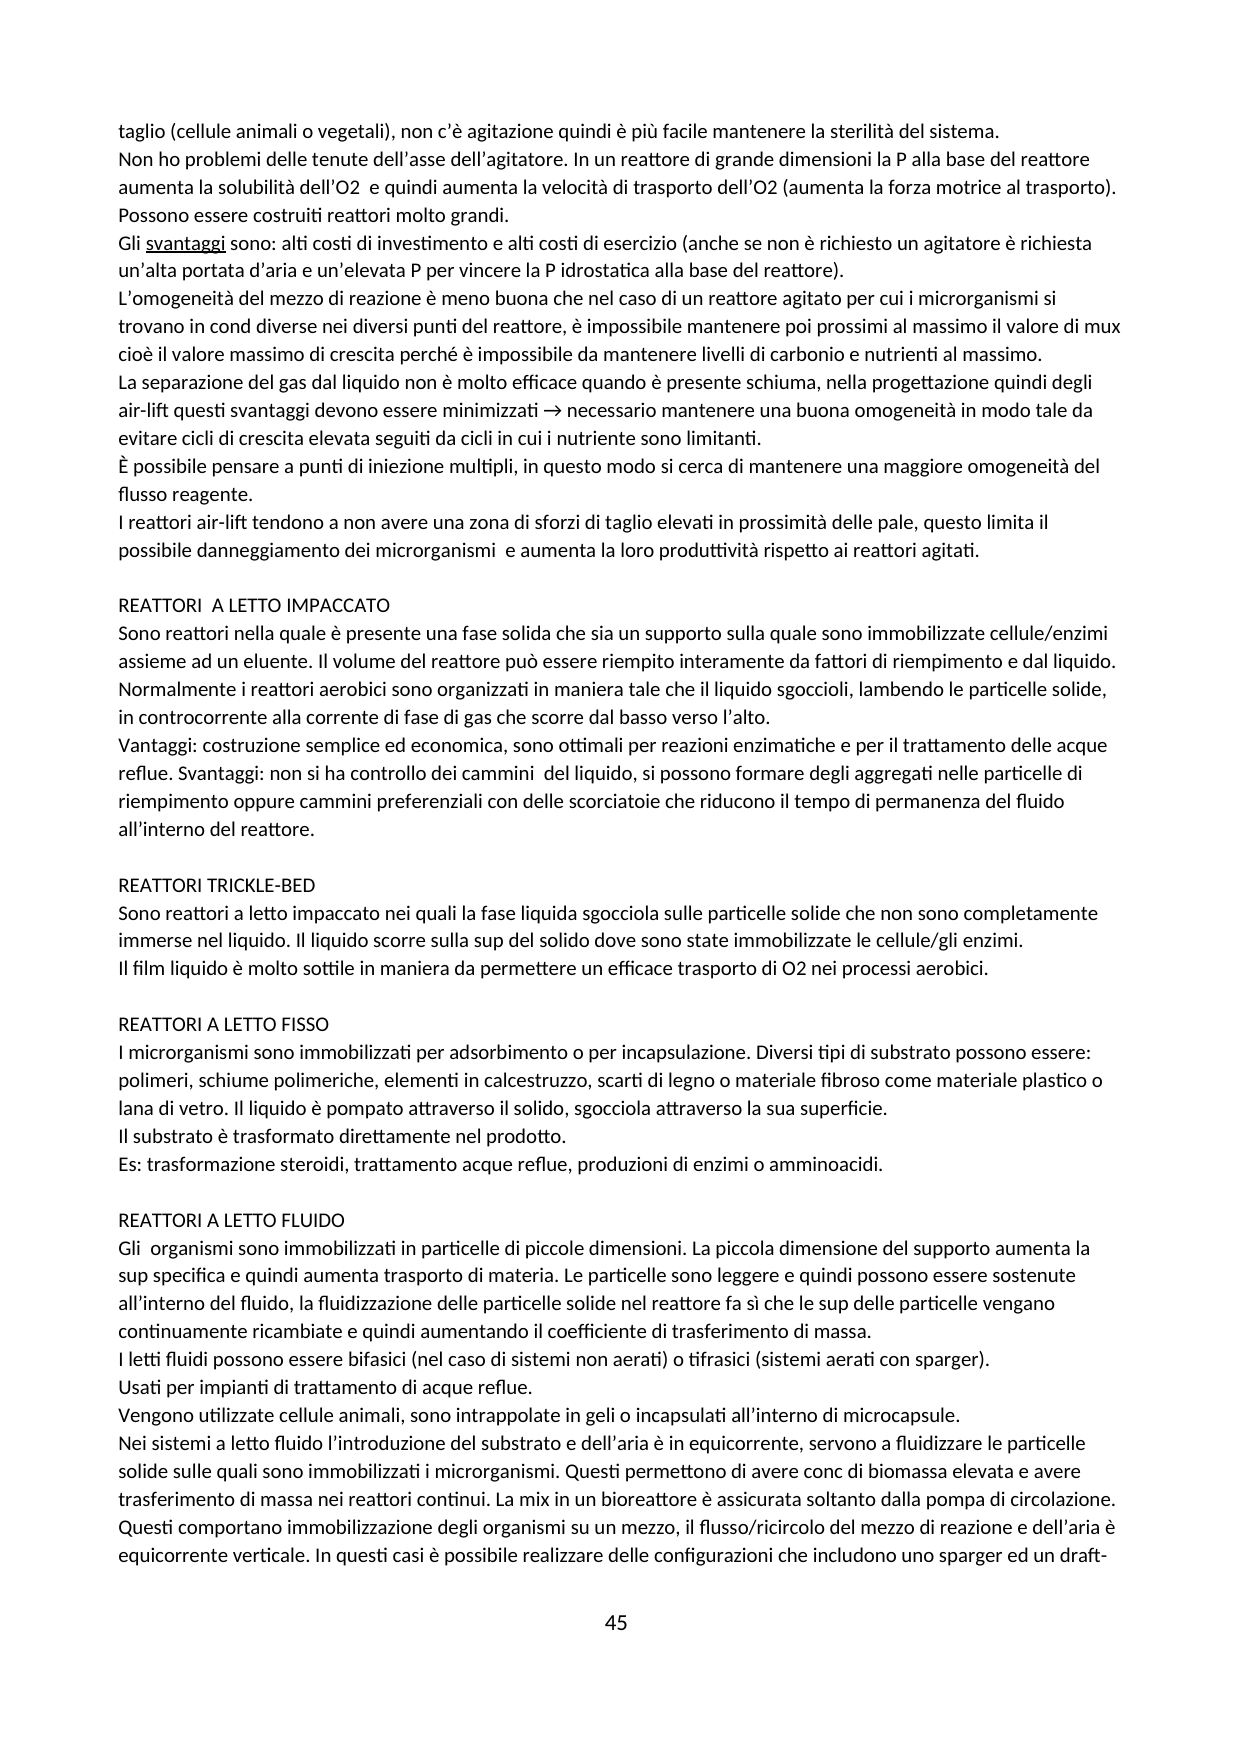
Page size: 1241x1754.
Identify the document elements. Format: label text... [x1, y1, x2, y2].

text taglio (cellule animali o vegetali), non c’è agitazione quindi è più facile mantenere la sterilità del sistema. [118, 118, 1124, 143]
text Es: trasformazione steroidi, trattamento acque reflue, produzioni di enzimi o amminoacidi. REATTORI A LETTO FLUIDO Gli organismi sono immobilizzati in particelle di piccole dimensioni. La piccola dimensione del supporto aumenta la sup specifica e quindi aumenta trasporto di materia. Le particelle sono leggere e quindi possono essere sostenute all’interno del fluido, la fluidizzazione delle particelle solide nel reattore fa sì che le sup delle particelle vengano continuamente ricambiate e quindi aumentando il coefficiente di trasferimento di massa. I letti fluidi possono essere bifasici (nel caso di sistemi non aerati) o tifrasici (sistemi aerati con sparger). Usati per impianti di trattamento di acque reflue. Vengono utilizzate cellule animali, sono intrappolate in geli o incapsulati all’interno di microcapsule. Nei sistemi a letto fluido l’introduzione del substrato e dell’aria è in equicorrente, servono a fluidizzare le particelle solide sulle quali sono immobilizzati i microrganismi. Questi permettono di avere conc di biomassa elevata e avere trasferimento di massa nei reattori continui. La mix in un bioreattore è assicurata soltanto dalla pompa di circolazione. Questi comportano immobilizzazione degli organismi su un mezzo, il flusso/ricircolo del mezzo di reazione e dell’aria è equicorrente verticale. In questi casi è possibile realizzare delle configurazioni che includono uno sparger ed un draft- [118, 1151, 1124, 1567]
text Non ho problemi delle tenute dell’asse dell’agitatore. In un reattore di grande dimensioni la P alla base del reattore aumenta la solubilità dell’O2 e quindi aumenta la velocità di trasporto dell’O2 (aumenta la forza motrice al trasporto). Possono essere costruiti reattori molto grandi. Gli svantaggi sono: alti costi di investimento e alti costi di esercizio (anche se non è richiesto un agitatore è richiesta un’alta portata d’aria e un’elevata P per vincere la P idrostatica alla base del reattore). L’omogeneità del mezzo di reazione è meno buona che nel caso di un reattore agitato per cui i microrganismi si trovano in cond diverse nei diversi punti del reattore, è impossibile mantenere poi prossimi al massimo il valore di mux cioè il valore massimo di crescita perché è impossibile da mantenere livelli di carbonio e nutrienti al massimo. La separazione del gas dal liquido non è molto efficace quando è presente schiuma, nella progettazione quindi degli air-lift questi svantaggi devono essere minimizzati → necessario mantenere una buona omogeneità in modo tale da evitare cicli di crescita elevata seguiti da cicli in cui i nutriente sono limitanti. È possibile pensare a punti di iniezione multipli, in questo modo si cerca di mantenere una maggiore omogeneità del flusso reagente. I reattori air-lift tendono a non avere una zona di sforzi di taglio elevati in prossimità delle pale, questo limita il possibile danneggiamento dei microrganismi e aumenta la loro produttività rispetto ai reattori agitati. REATTORI A LETTO IMPACCATO Sono reattori nella quale è presente una fase solida che sia un supporto sulla quale sono immobilizzate cellule/enzimi assieme ad un eluente. Il volume del reattore può essere riempito interamente da fattori di riempimento e dal liquido. Normalmente i reattori aerobici sono organizzati in maniera tale che il liquido sgoccioli, lambendo le particelle solide, in controcorrente alla corrente di fase di gas che scorre dal basso verso l’alto. [118, 146, 1124, 730]
text Vantaggi: costruzione semplice ed economica, sono ottimali per reazioni enzimatiche e per il trattamento delle acque reflue. Svantaggi: non si ha controllo dei cammini del liquido, si possono formare degli aggregati nelle particelle di riempimento oppure cammini preferenziali con delle scorciatoie che riducono il tempo di permanenza del fluido all’interno del reattore. REATTORI TRICKLE-BED Sono reattori a letto impaccato nei quali la fase liquida sgocciola sulle particelle solide che non sono completamente immerse nel liquido. Il liquido scorre sulla sup del solido dove sono state immobilizzate le cellule/gli enzimi. Il film liquido è molto sottile in maniera da permettere un efficace trasporto di O2 nei processi aerobici. REATTORI A LETTO FISSO I microrganismi sono immobilizzati per adsorbimento o per incapsulazione. Diversi tipi di substrato possono essere: polimeri, schiume polimeriche, elementi in calcestruzzo, scarti di legno o materiale fibroso come materiale plastico o lana di vetro. Il liquido è pompato attraverso il solido, sgocciola attraverso la sua superficie. Il substrato è trasformato direttamente nel prodotto. [118, 732, 1124, 1148]
